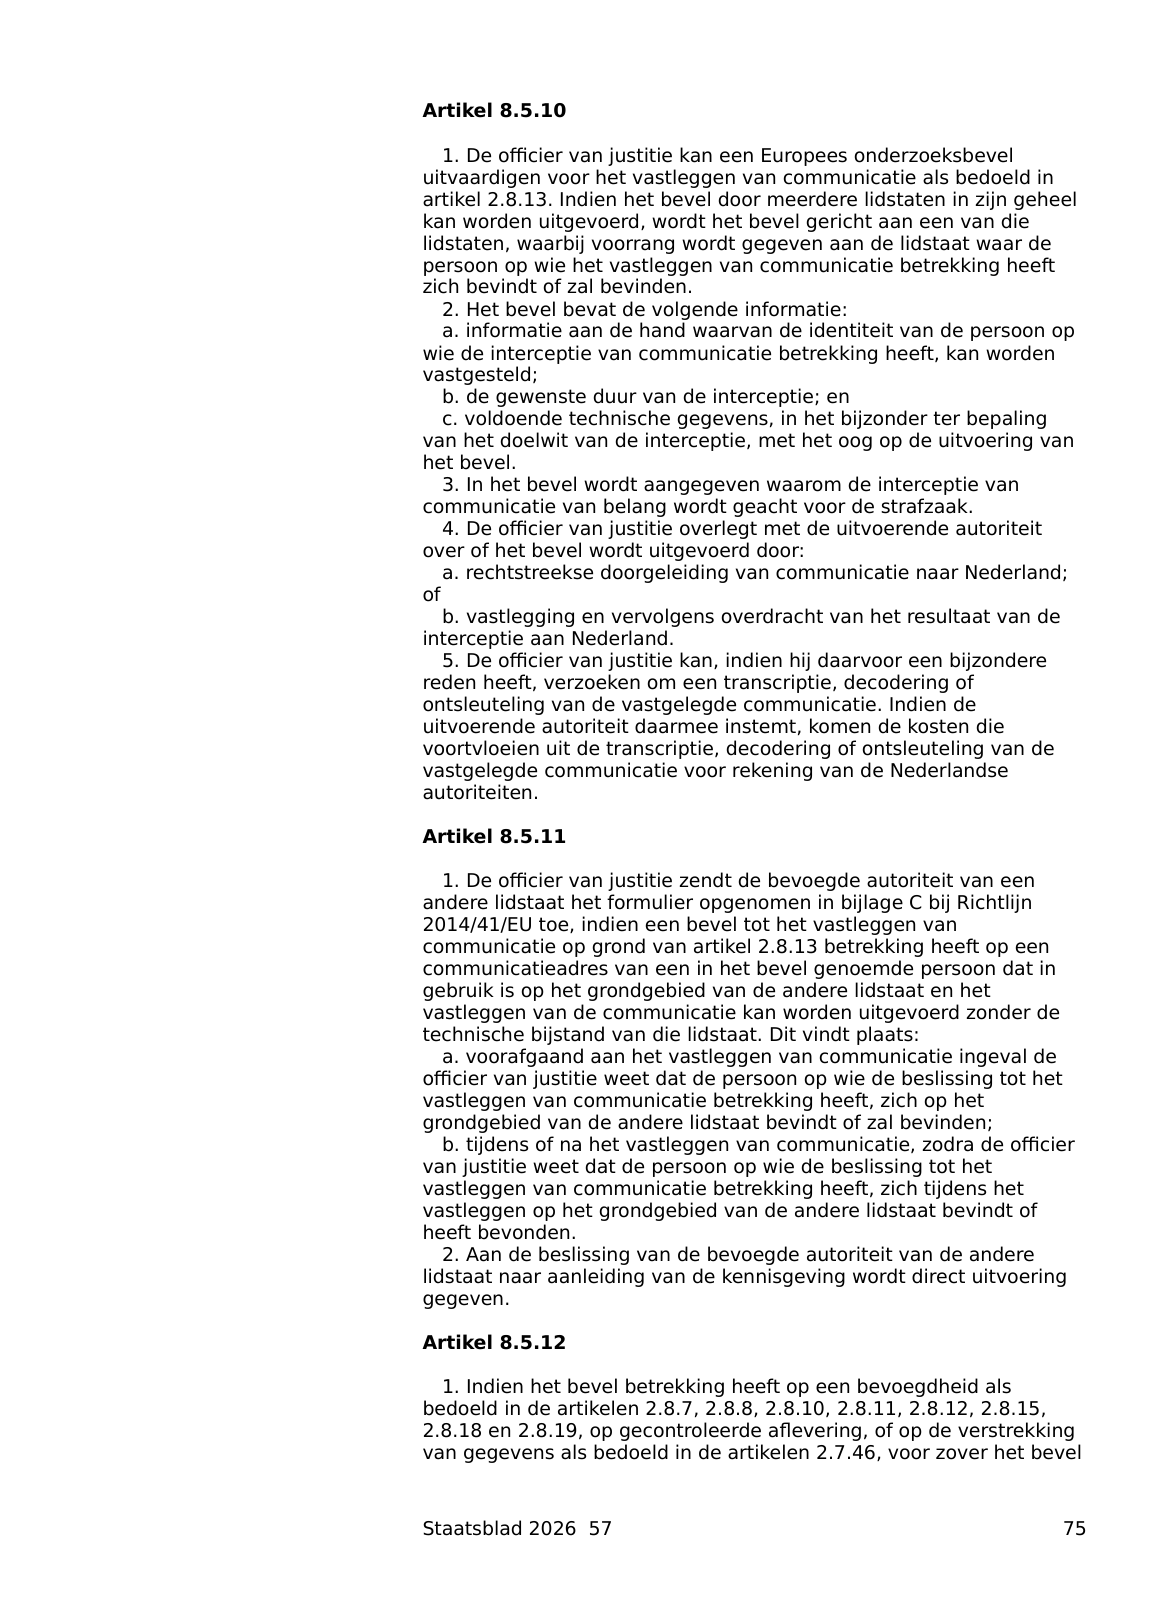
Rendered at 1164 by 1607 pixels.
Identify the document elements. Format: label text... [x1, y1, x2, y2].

subtitle Artikel 8.5.12 [422, 1332, 1087, 1354]
text 5. De officier van justitie kan, indien hij daarvoor een bijzondere reden heeft, verzoeken om een transcriptie, decodering of ontsleuteling van de vastgelegde communicatie. Indien de uitvoerende autoriteit daarmee instemt, komen de kosten die voortvloeien uit de transcriptie, decodering of ontsleuteling van de vastgelegde communicatie voor rekening van de Nederlandse autoriteiten. [422, 650, 1087, 804]
text a. informatie aan de hand waarvan de identiteit van de persoon op wie de interceptie van communicatie betrekking heeft, kan worden vastgesteld; [422, 320, 1087, 386]
text 4. De officier van justitie overlegt met de uitvoerende autoriteit over of het bevel wordt uitgevoerd door: [422, 518, 1087, 562]
text 2. Aan de beslissing van de bevoegde autoriteit van de andere lidstaat naar aanleiding van de kennisgeving wordt direct uitvoering gegeven. [422, 1244, 1087, 1310]
subtitle Artikel 8.5.10 [422, 100, 1087, 122]
text 1. Indien het bevel betrekking heeft op een bevoegdheid als bedoeld in de artikelen 2.8.7, 2.8.8, 2.8.10, 2.8.11, 2.8.12, 2.8.15, 2.8.18 en 2.8.19, op gecontroleerde aflevering, of op de verstrekking van gegevens als bedoeld in de artikelen 2.7.46, voor zover het bevel [422, 1376, 1087, 1464]
text c. voldoende technische gegevens, in het bijzonder ter bepaling van het doelwit van de interceptie, met het oog op de uitvoering van het bevel. [422, 408, 1087, 474]
text a. voorafgaand aan het vastleggen van communicatie ingeval de officier van justitie weet dat de persoon op wie de beslissing tot het vastleggen van communicatie betrekking heeft, zich op het grondgebied van de andere lidstaat bevindt of zal bevinden; [422, 1046, 1087, 1134]
text b. tijdens of na het vastleggen van communicatie, zodra de officier van justitie weet dat de persoon op wie de beslissing tot het vastleggen van communicatie betrekking heeft, zich tijdens het vastleggen op het grondgebied van de andere lidstaat bevindt of heeft bevonden. [422, 1134, 1087, 1244]
text 3. In het bevel wordt aangegeven waarom de interceptie van communicatie van belang wordt geacht voor de strafzaak. [422, 474, 1087, 518]
text b. de gewenste duur van de interceptie; en [422, 386, 1087, 408]
text 1. De officier van justitie kan een Europees onderzoeksbevel uitvaardigen voor het vastleggen van communicatie als bedoeld in artikel 2.8.13. Indien het bevel door meerdere lidstaten in zijn geheel kan worden uitgevoerd, wordt het bevel gericht aan een van die lidstaten, waarbij voorrang wordt gegeven aan de lidstaat waar de persoon op wie het vastleggen van communicatie betrekking heeft zich bevindt of zal bevinden. [422, 144, 1087, 298]
subtitle Artikel 8.5.11 [422, 826, 1087, 848]
text a. rechtstreekse doorgeleiding van communicatie naar Nederland; of [422, 562, 1087, 606]
text b. vastlegging en vervolgens overdracht van het resultaat van de interceptie aan Nederland. [422, 606, 1087, 650]
text 2. Het bevel bevat de volgende informatie: [422, 298, 1087, 320]
text 1. De officier van justitie zendt de bevoegde autoriteit van een andere lidstaat het formulier opgenomen in bijlage C bij Richtlijn 2014/41/EU toe, indien een bevel tot het vastleggen van communicatie op grond van artikel 2.8.13 betrekking heeft op een communicatieadres van een in het bevel genoemde persoon dat in gebruik is op het grondgebied van de andere lidstaat en het vastleggen van de communicatie kan worden uitgevoerd zonder de technische bijstand van die lidstaat. Dit vindt plaats: [422, 870, 1087, 1046]
